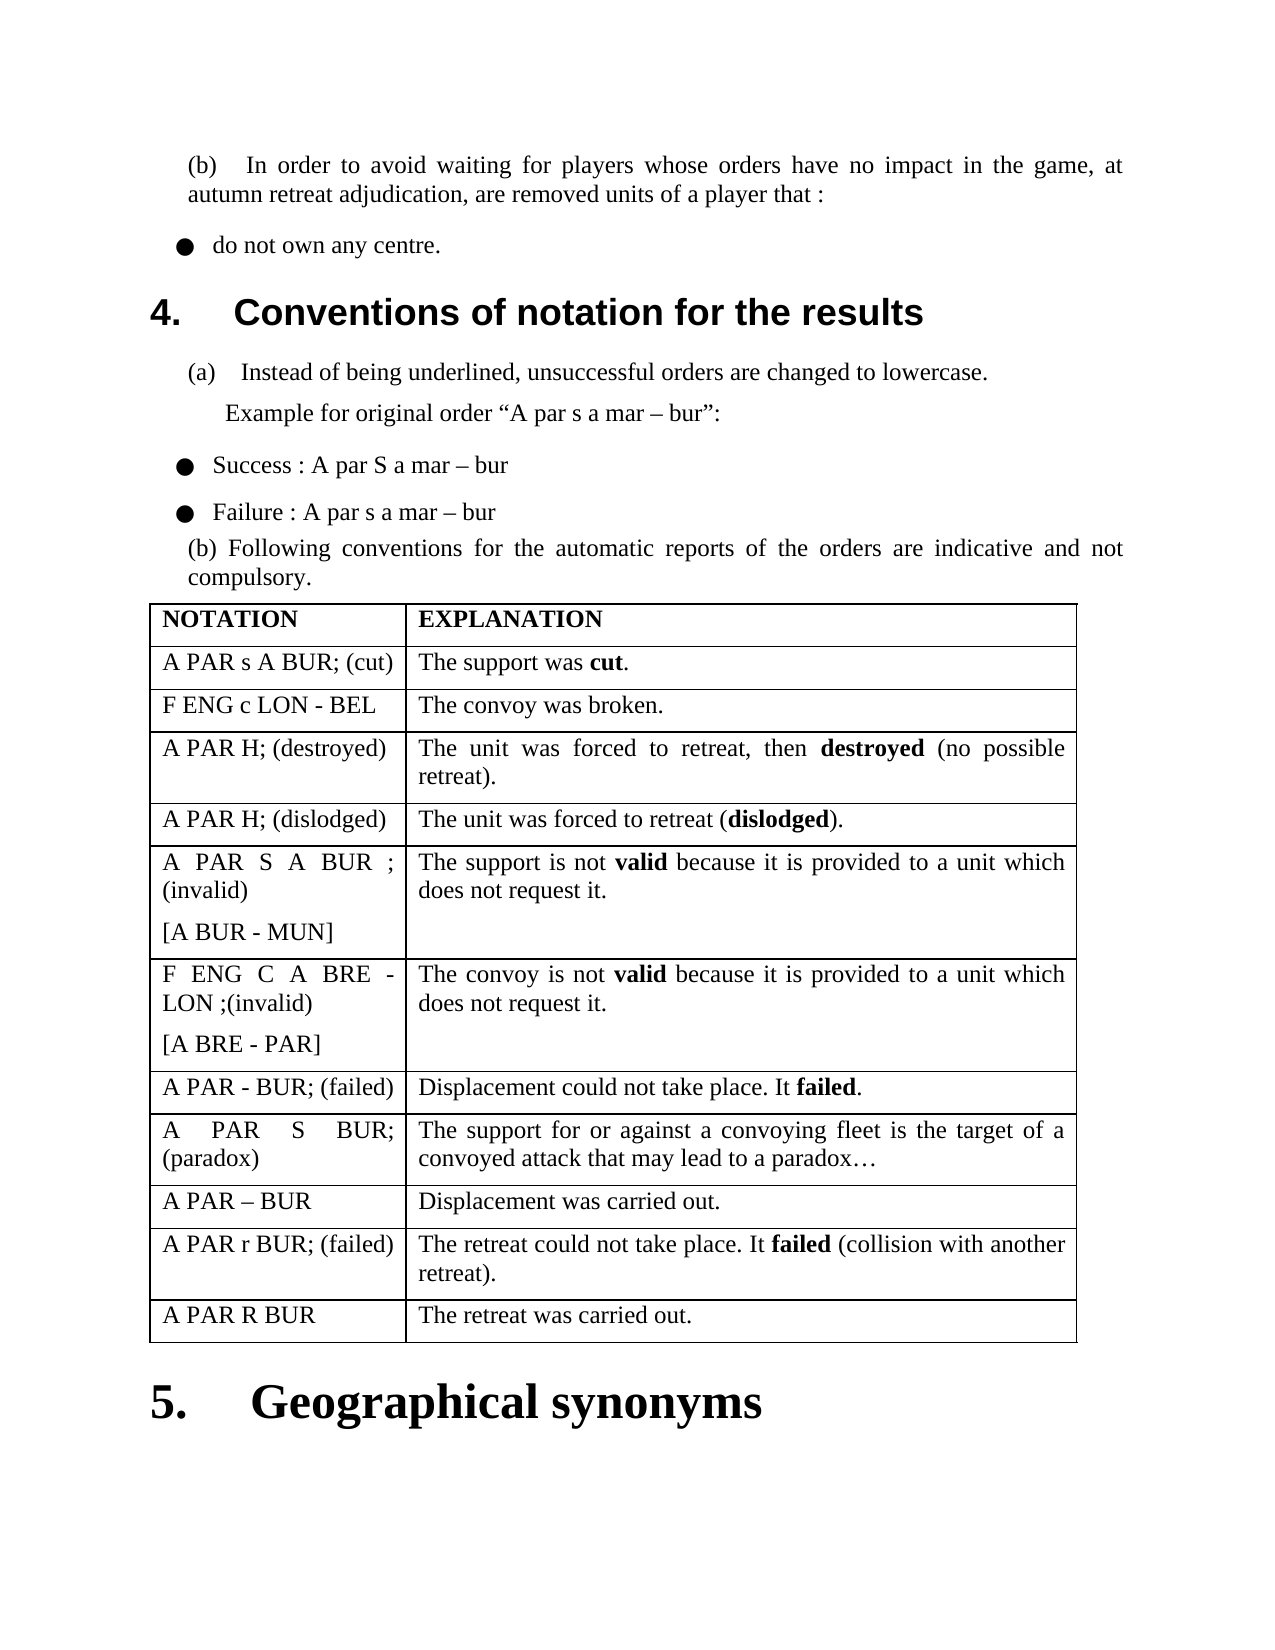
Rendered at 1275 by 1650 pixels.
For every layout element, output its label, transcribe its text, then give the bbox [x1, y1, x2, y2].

table_cell The support for or against a convoying fleet is the target of a convoyed attack that may lead to a paradox… [407, 1115, 1076, 1185]
table_cell The retreat was carried out. [407, 1301, 1076, 1342]
table_cell The support is not valid because it is provided to a unit which does not request it. [407, 847, 1076, 958]
table_cell The convoy was broken. [407, 690, 1076, 731]
table_cell A PAR S BUR; (paradox) [151, 1115, 405, 1185]
list Success : A par S a mar – bur [175, 439, 1125, 486]
table_cell The unit was forced to retreat, then destroyed (no possible retreat). [407, 733, 1076, 803]
subtitle 4. Conventions of notation for the results [150, 290, 1125, 333]
text (b) Following conventions for the automatic reports of the orders are indicative and not compulsory. [188, 533, 1125, 591]
table_cell A PAR - BUR; (failed) [151, 1072, 405, 1113]
table_header EXPLANATION [407, 605, 1076, 646]
table_cell The retreat could not take place. It failed (collision with another retreat). [407, 1229, 1076, 1299]
table_cell F ENG C A BRE - LON ;(invalid) [A BRE - PAR] [151, 960, 405, 1071]
subtitle 5. Geographical synonyms [150, 1372, 1125, 1429]
table_cell A PAR H; (destroyed) [151, 733, 405, 803]
table_cell A PAR s A BUR; (cut) [151, 647, 405, 688]
list Failure : A par s a mar – bur [175, 486, 1125, 533]
list do not own any centre. [175, 220, 1125, 267]
table_cell The support was cut. [407, 647, 1076, 688]
table_cell F ENG c LON - BEL [151, 690, 405, 731]
table_cell The unit was forced to retreat (dislodged). [407, 804, 1076, 845]
table_cell A PAR H; (dislodged) [151, 804, 405, 845]
table_header NOTATION [151, 605, 405, 646]
text (b) In order to avoid waiting for players whose orders have no impact in the game, at autumn retreat adjudication, are removed units of a player that : [188, 150, 1125, 207]
table_cell Displacement could not take place. It failed. [407, 1072, 1076, 1113]
table_cell A PAR r BUR; (failed) [151, 1229, 405, 1299]
table_cell A PAR S A BUR ;(invalid) [A BUR - MUN] [151, 847, 405, 958]
table_cell A PAR – BUR [151, 1186, 405, 1227]
table_cell The convoy is not valid because it is provided to a unit which does not request it. [407, 960, 1076, 1071]
text (a) Instead of being underlined, unsuccessful orders are changed to lowercase. [188, 357, 1125, 386]
text Example for original order “A par s a mar – bur”: [225, 398, 1125, 427]
table_cell A PAR R BUR [151, 1301, 405, 1342]
table_cell Displacement was carried out. [407, 1186, 1076, 1227]
